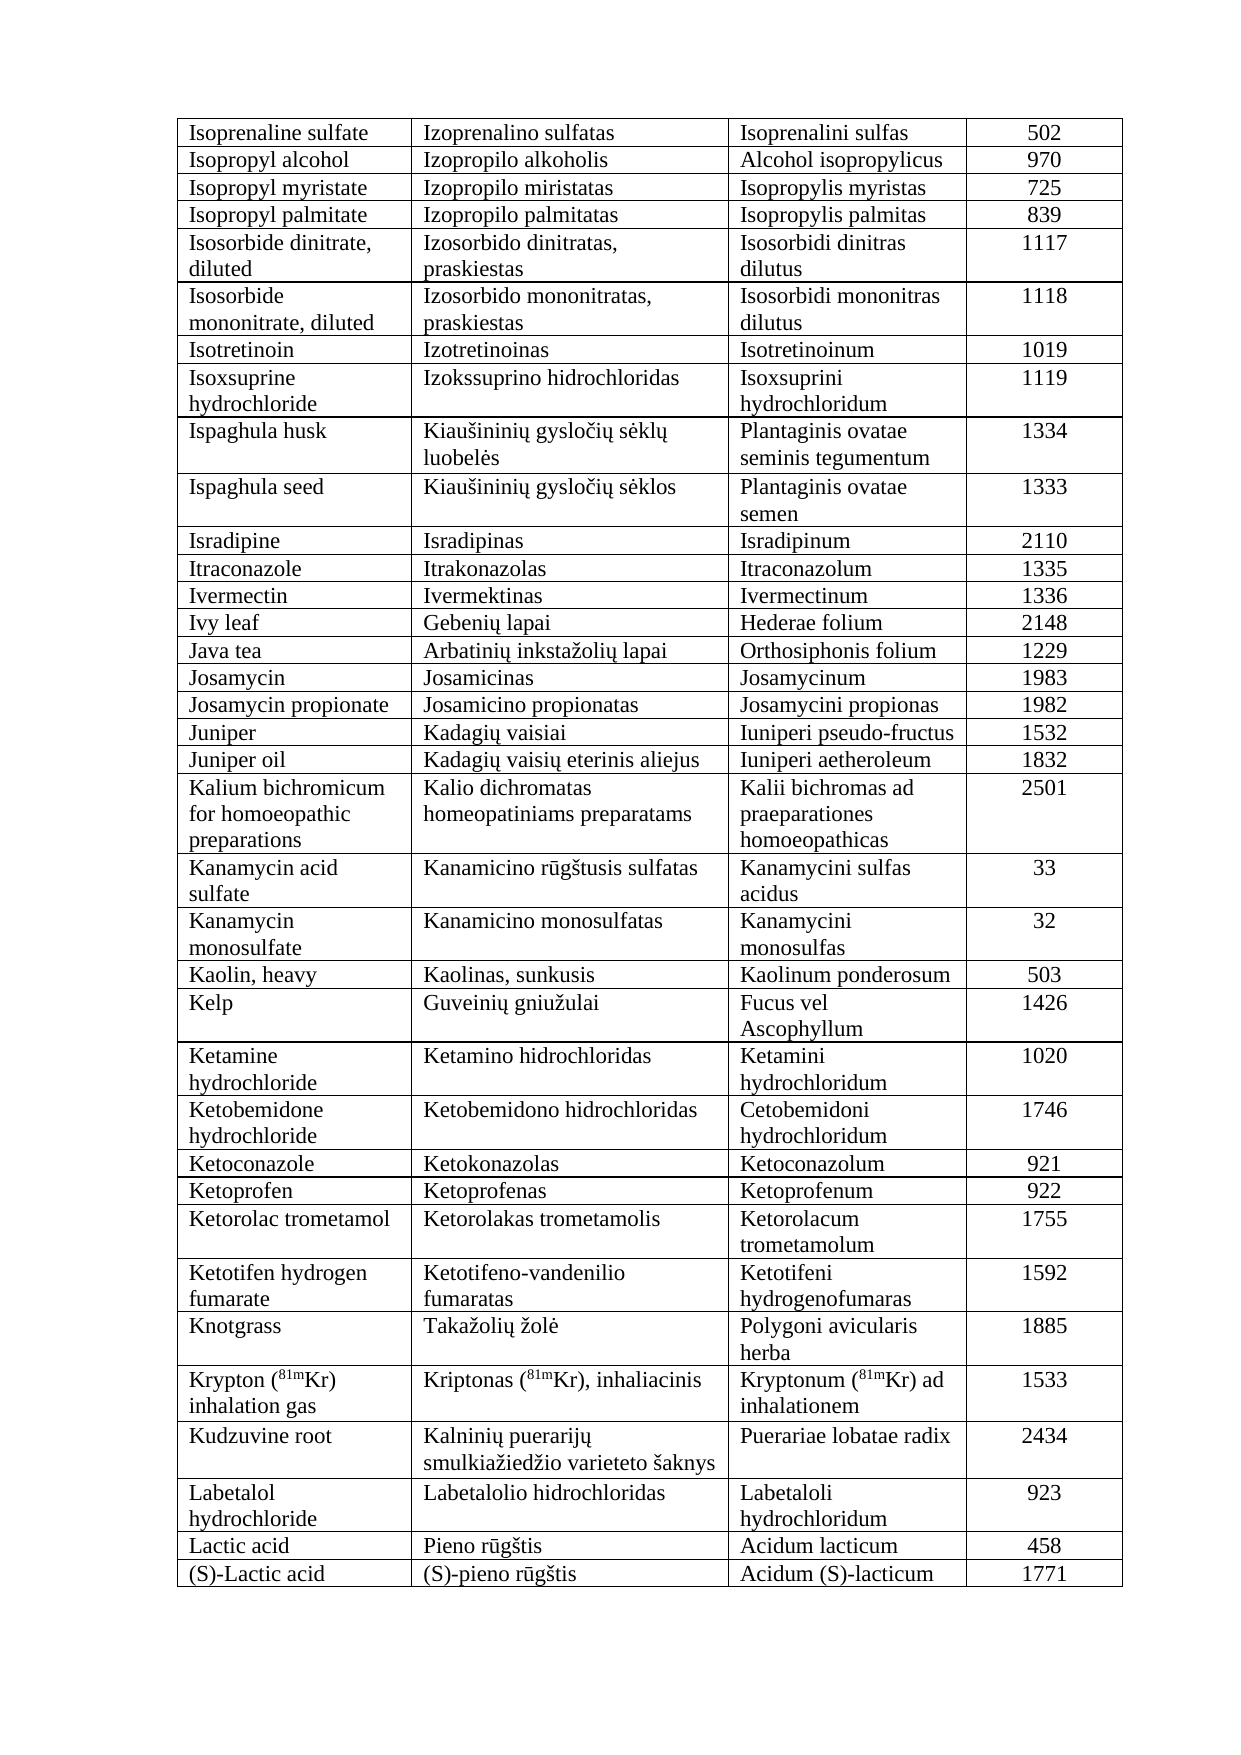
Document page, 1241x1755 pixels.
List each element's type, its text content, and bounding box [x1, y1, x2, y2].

table_cell Kalninių puerarijų smulkiažiedžio varieteto šaknys [412, 1422, 728, 1477]
table_cell Ketobemidone hydrochloride [178, 1096, 411, 1149]
table_cell Kiaušininių gysločių sėklų luobelės [412, 418, 728, 472]
table_cell Josamycini propionas [729, 692, 966, 718]
table_cell Isosorbide dinitrate, diluted [178, 229, 411, 281]
table_cell Isotretinoinum [729, 336, 966, 363]
table_cell 2434 [967, 1422, 1122, 1477]
table_cell Ivermectinum [729, 582, 966, 608]
table_cell Izosorbido mononitratas, praskiestas [412, 283, 728, 335]
table_cell 2501 [967, 774, 1122, 853]
table_cell 1333 [967, 474, 1122, 526]
table_cell 1832 [967, 746, 1122, 773]
table_cell Guveinių gniužulai [412, 989, 728, 1041]
table_cell Plantaginis ovatae seminis tegumentum [729, 418, 966, 472]
table_cell Labetalol hydrochloride [178, 1479, 411, 1531]
table_cell Ispaghula seed [178, 474, 411, 526]
table_cell Isosorbidi mononitras dilutus [729, 283, 966, 335]
table_cell Ketotifeni hydrogenofumaras [729, 1259, 966, 1311]
table_cell Hederae folium [729, 609, 966, 636]
table_cell 1426 [967, 989, 1122, 1041]
table_cell Labetalolio hidrochloridas [412, 1479, 728, 1531]
table_cell Ketoprofen [178, 1178, 411, 1204]
table_cell Ivermektinas [412, 582, 728, 608]
table_cell Kanamycini sulfas acidus [729, 854, 966, 907]
table_cell Acidum (S)-lacticum [729, 1560, 966, 1586]
table_cell 1983 [967, 664, 1122, 691]
table_cell Kaolinas, sunkusis [412, 961, 728, 988]
table_cell 1117 [967, 229, 1122, 281]
table_cell Ketotifeno-vandenilio fumaratas [412, 1259, 728, 1311]
table_cell Isoxsuprine hydrochloride [178, 364, 411, 416]
table_cell Izopropilo palmitatas [412, 201, 728, 228]
table_cell Fucus vel Ascophyllum [729, 989, 966, 1041]
table_cell Ketobemidono hidrochloridas [412, 1096, 728, 1149]
table_cell Izopropilo miristatas [412, 174, 728, 200]
table_cell Knotgrass [178, 1312, 411, 1365]
table_cell Ketorolakas trometamolis [412, 1205, 728, 1257]
table_cell Isopropyl alcohol [178, 147, 411, 173]
table_cell 921 [967, 1150, 1122, 1176]
table_cell 33 [967, 854, 1122, 907]
table_cell Izotretinoinas [412, 336, 728, 363]
table_cell 1885 [967, 1312, 1122, 1365]
table_cell Kadagių vaisių eterinis aliejus [412, 746, 728, 773]
table_cell Puerariae lobatae radix [729, 1422, 966, 1477]
table_cell Orthosiphonis folium [729, 637, 966, 663]
table_cell Gebenių lapai [412, 609, 728, 636]
table_cell Isosorbidi dinitras dilutus [729, 229, 966, 281]
table_cell Takažolių žolė [412, 1312, 728, 1365]
table_cell Alcohol isopropylicus [729, 147, 966, 173]
table_cell 1335 [967, 555, 1122, 581]
table_cell 1229 [967, 637, 1122, 663]
table_cell 923 [967, 1479, 1122, 1531]
table_cell 1771 [967, 1560, 1122, 1586]
table_cell Kadagių vaisiai [412, 719, 728, 745]
table_cell 1020 [967, 1043, 1122, 1095]
table_cell Josamicino propionatas [412, 692, 728, 718]
table_cell 1019 [967, 336, 1122, 363]
table_cell Isopropylis palmitas [729, 201, 966, 228]
table_cell Labetaloli hydrochloridum [729, 1479, 966, 1531]
table_cell 1532 [967, 719, 1122, 745]
table_cell Kriptonas (81mKr), inhaliacinis [412, 1366, 728, 1421]
table_cell 1755 [967, 1205, 1122, 1257]
table_cell Iuniperi pseudo-fructus [729, 719, 966, 745]
table_cell Isoprenaline sulfate [178, 119, 411, 146]
table_cell 725 [967, 174, 1122, 200]
table_cell Isoprenalini sulfas [729, 119, 966, 146]
table_cell Ketamino hidrochloridas [412, 1043, 728, 1095]
table_cell Kiaušininių gysločių sėklos [412, 474, 728, 526]
table_cell 1334 [967, 418, 1122, 472]
table_cell Juniper oil [178, 746, 411, 773]
table_cell 1533 [967, 1366, 1122, 1421]
table_cell 2148 [967, 609, 1122, 636]
table_cell Kanamicino monosulfatas [412, 908, 728, 960]
table_cell Izosorbido dinitratas, praskiestas [412, 229, 728, 281]
table_cell Isotretinoin [178, 336, 411, 363]
table_cell Ketokonazolas [412, 1150, 728, 1176]
table_cell Acidum lacticum [729, 1532, 966, 1559]
table_cell 1982 [967, 692, 1122, 718]
table_cell Isradipine [178, 527, 411, 553]
table_cell Java tea [178, 637, 411, 663]
table_cell 502 [967, 119, 1122, 146]
table_cell Itraconazolum [729, 555, 966, 581]
table_cell Kryptonum (81mKr) ad inhalationem [729, 1366, 966, 1421]
table_cell 2110 [967, 527, 1122, 553]
table_cell Krypton (81mKr) inhalation gas [178, 1366, 411, 1421]
table_cell Kaolin, heavy [178, 961, 411, 988]
table_cell Josamycin propionate [178, 692, 411, 718]
table_cell Josamycinum [729, 664, 966, 691]
table_cell 32 [967, 908, 1122, 960]
table_cell Ketamini hydrochloridum [729, 1043, 966, 1095]
table_cell Kalium bichromicum for homoeopathic preparations [178, 774, 411, 853]
table_cell 503 [967, 961, 1122, 988]
table_cell Isopropyl myristate [178, 174, 411, 200]
table_cell Izopropilo alkoholis [412, 147, 728, 173]
table_cell Kanamycin acid sulfate [178, 854, 411, 907]
table_cell Itrakonazolas [412, 555, 728, 581]
table_cell Lactic acid [178, 1532, 411, 1559]
table_cell Iuniperi aetheroleum [729, 746, 966, 773]
table_cell 1119 [967, 364, 1122, 416]
table_cell 839 [967, 201, 1122, 228]
table_cell Kanamycini monosulfas [729, 908, 966, 960]
table_cell Isradipinum [729, 527, 966, 553]
table_cell Izokssuprino hidrochloridas [412, 364, 728, 416]
table_cell Ketorolacum trometamolum [729, 1205, 966, 1257]
table_cell Ketoprofenum [729, 1178, 966, 1204]
table_cell Juniper [178, 719, 411, 745]
table_cell Polygoni avicularis herba [729, 1312, 966, 1365]
table_cell 970 [967, 147, 1122, 173]
table_cell Kanamycin monosulfate [178, 908, 411, 960]
table_cell Ispaghula husk [178, 418, 411, 472]
table_cell Ketorolac trometamol [178, 1205, 411, 1257]
table_cell 922 [967, 1178, 1122, 1204]
table_cell Ketotifen hydrogen fumarate [178, 1259, 411, 1311]
table_cell Isopropyl palmitate [178, 201, 411, 228]
table_cell Ketoconazolum [729, 1150, 966, 1176]
table_cell Kudzuvine root [178, 1422, 411, 1477]
table_cell Kanamicino rūgštusis sulfatas [412, 854, 728, 907]
table_cell 1336 [967, 582, 1122, 608]
table_cell Arbatinių inkstažolių lapai [412, 637, 728, 663]
table_cell Kalio dichromatas homeopatiniams preparatams [412, 774, 728, 853]
table_cell Itraconazole [178, 555, 411, 581]
table_cell Cetobemidoni hydrochloridum [729, 1096, 966, 1149]
table_cell 458 [967, 1532, 1122, 1559]
table_cell Isradipinas [412, 527, 728, 553]
table_cell Isosorbide mononitrate, diluted [178, 283, 411, 335]
table_cell Ivermectin [178, 582, 411, 608]
table_cell Kalii bichromas ad praeparationes homoeopathicas [729, 774, 966, 853]
table_cell Pieno rūgštis [412, 1532, 728, 1559]
table_cell Isoxsuprini hydrochloridum [729, 364, 966, 416]
table_cell Josamycin [178, 664, 411, 691]
table_cell Kaolinum ponderosum [729, 961, 966, 988]
table_cell Plantaginis ovatae semen [729, 474, 966, 526]
table_cell 1592 [967, 1259, 1122, 1311]
table_cell Ketoprofenas [412, 1178, 728, 1204]
table_cell 1746 [967, 1096, 1122, 1149]
table_cell Ketoconazole [178, 1150, 411, 1176]
table_cell Josamicinas [412, 664, 728, 691]
table_cell (S)-Lactic acid [178, 1560, 411, 1586]
table_cell Isopropylis myristas [729, 174, 966, 200]
table_cell Ketamine hydrochloride [178, 1043, 411, 1095]
table_cell Izoprenalino sulfatas [412, 119, 728, 146]
table_cell Kelp [178, 989, 411, 1041]
table_cell Ivy leaf [178, 609, 411, 636]
table_cell (S)-pieno rūgštis [412, 1560, 728, 1586]
table_cell 1118 [967, 283, 1122, 335]
